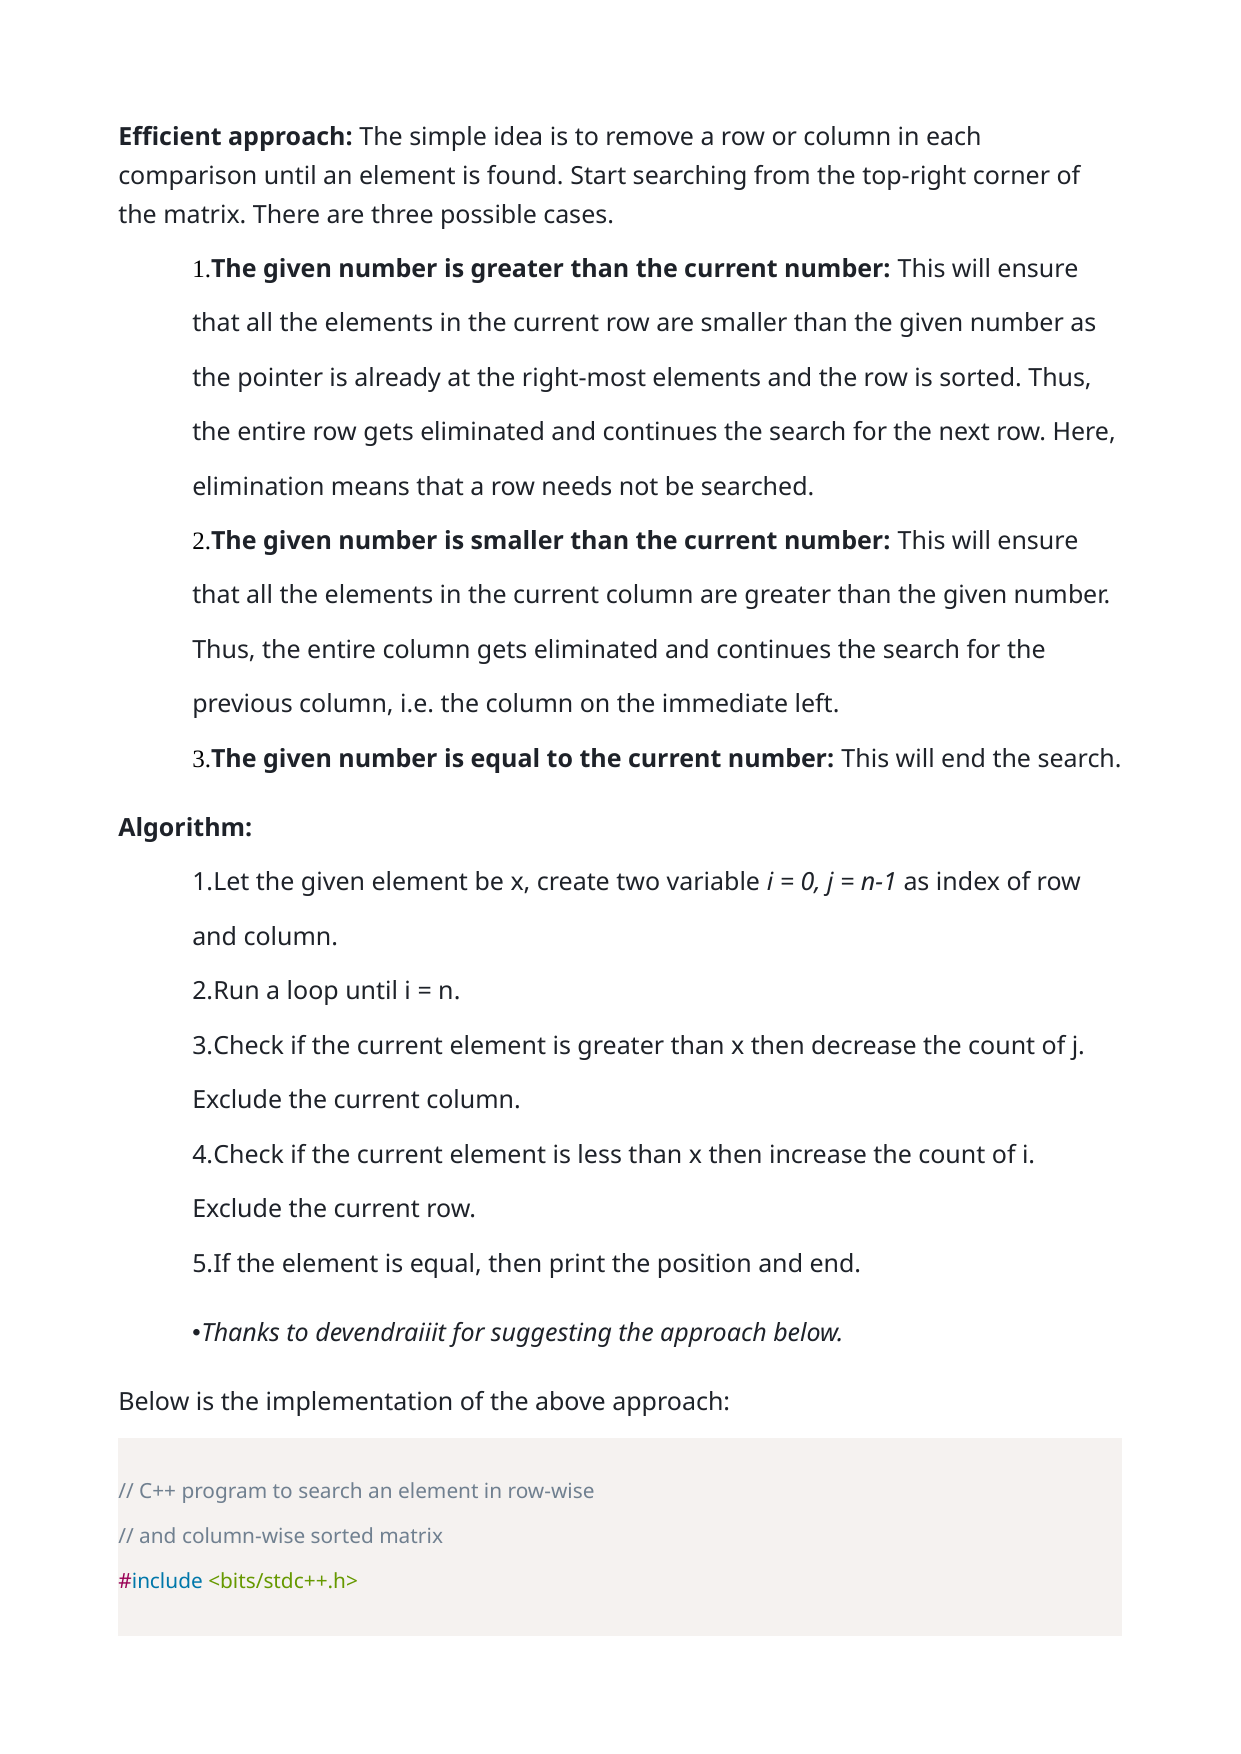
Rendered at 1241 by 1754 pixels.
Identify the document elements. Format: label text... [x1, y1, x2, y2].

text // C++ program to search an element in row-wise [118, 1476, 1122, 1504]
list Run a loop until i = n. [118, 973, 1122, 1007]
list Check if the current element is greater than x then decrease the count of j. Exclude the current column. [118, 1027, 1122, 1116]
text Efficient approach: The simple idea is to remove a row or column in each comparison until an element is found. Start searching from the top-right corner of the matrix. There are three possible cases. [118, 118, 1122, 231]
list If the element is equal, then print the position and end. [118, 1245, 1122, 1279]
list Let the given element be x, create two variable i = 0, j = n-1 as index of row and column. [118, 864, 1122, 953]
text // and column-wise sorted matrix [118, 1521, 1122, 1550]
list Check if the current element is less than x then increase the count of i. Exclude the current row. [118, 1136, 1122, 1225]
list The given number is equal to the current number: This will end the search. [118, 741, 1122, 774]
list The given number is greater than the current number: This will ensure that all the elements in the current row are smaller than the given number as the pointer is already at the right-most elements and the row is sorted. Thus, the entire row gets eliminated and continues the search for the next row. Here, elimination means that a row needs not be searched. [118, 250, 1122, 502]
list Thanks to devendraiiit for suggesting the approach below. [118, 1314, 1122, 1348]
text Below is the implementation of the above approach: [118, 1383, 1122, 1418]
text Algorithm: [118, 809, 1122, 844]
list The given number is smaller than the current number: This will ensure that all the elements in the current column are greater than the given number. Thus, the entire column gets eliminated and continues the search for the previous column, i.e. the column on the immediate left. [118, 523, 1122, 720]
text #include <bits/stdc++.h> [118, 1567, 1122, 1595]
